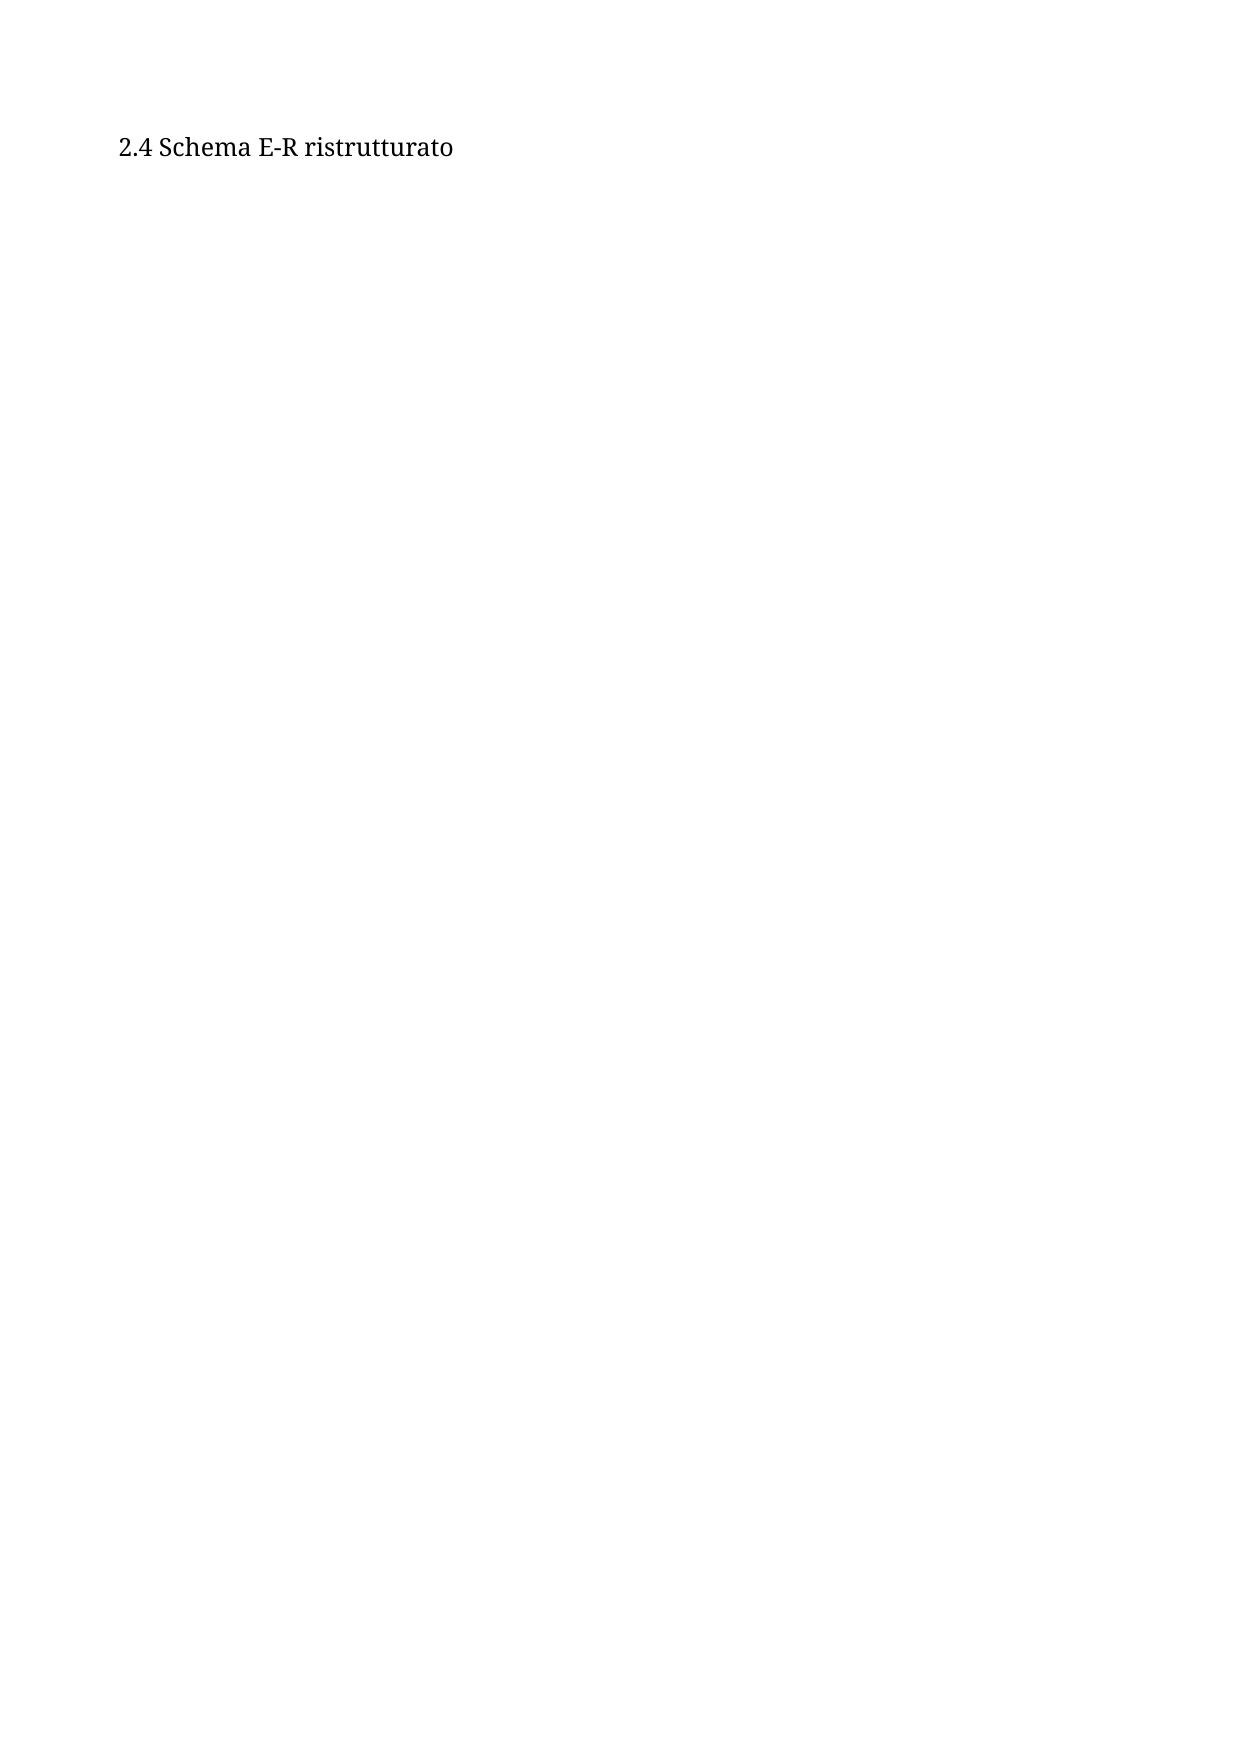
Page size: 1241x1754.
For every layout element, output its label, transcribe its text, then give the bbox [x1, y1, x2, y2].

text 2.4 Schema E-R ristrutturato [118, 130, 1122, 164]
